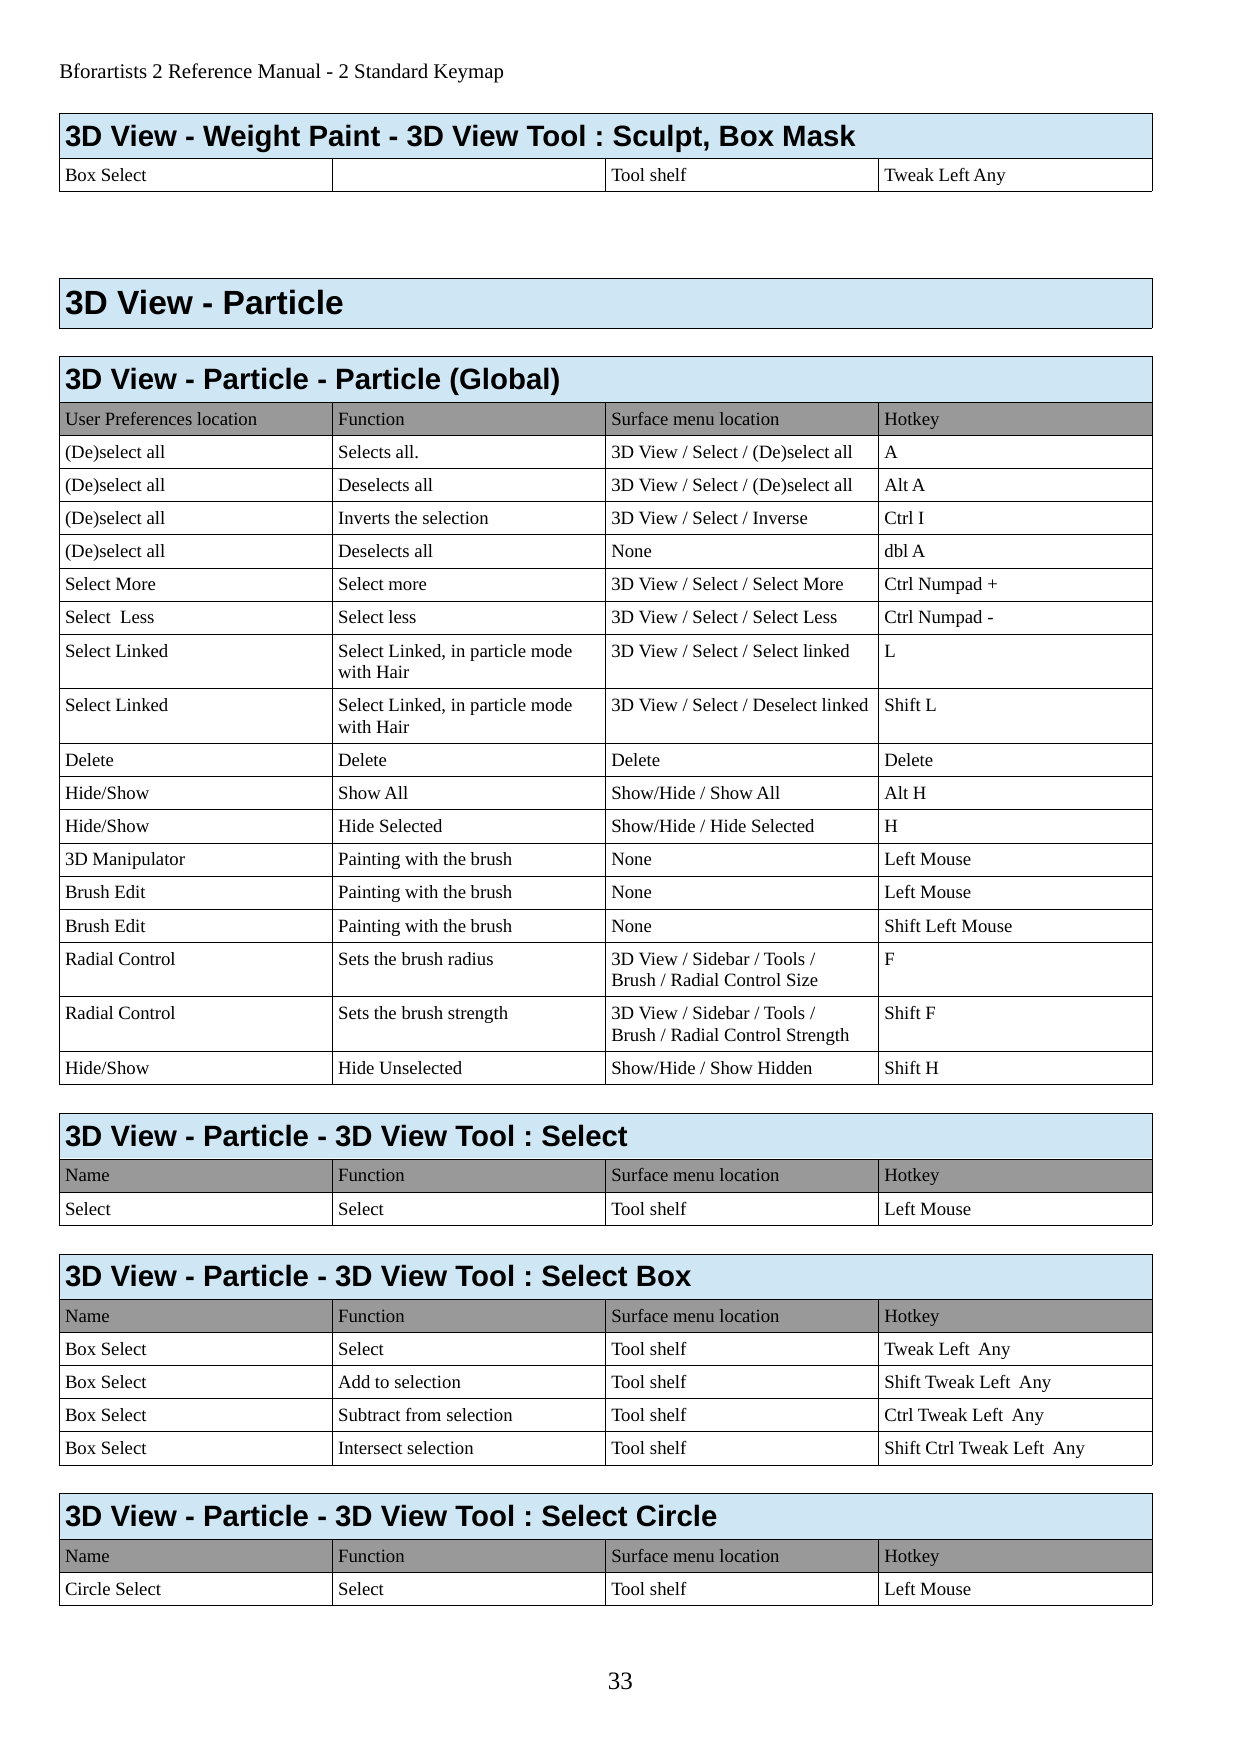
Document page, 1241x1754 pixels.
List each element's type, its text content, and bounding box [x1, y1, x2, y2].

table_cell Shift Tweak Left Any [879, 1366, 1152, 1398]
table_cell Delete [606, 744, 878, 776]
table_cell 3D View / Select / Select More [606, 569, 878, 601]
table_cell None [606, 535, 878, 567]
table_cell 3D View / Select / Select Less [606, 602, 878, 634]
table_cell Show All [333, 777, 605, 809]
table_cell Box Select [60, 1432, 332, 1464]
table_cell Hotkey [879, 403, 1152, 435]
table_cell Tool shelf [606, 1573, 878, 1605]
table_cell Box Select [60, 1333, 332, 1365]
table_cell Circle Select [60, 1573, 332, 1605]
table_cell Surface menu location [606, 1300, 878, 1332]
table_cell Add to selection [333, 1366, 605, 1398]
table_cell Tweak Left Any [879, 159, 1152, 191]
table_cell [333, 159, 605, 191]
table_cell Hide/Show [60, 1052, 332, 1084]
table_cell 3D Manipulator [60, 844, 332, 876]
table_cell Name [60, 1540, 332, 1572]
table_cell Left Mouse [879, 877, 1152, 909]
table_cell Painting with the brush [333, 844, 605, 876]
table_header 3D View - Particle - 3D View Tool : Select Circle [60, 1494, 1152, 1539]
table_cell Sets the brush strength [333, 997, 605, 1051]
table_cell Function [333, 1300, 605, 1332]
table_cell 3D View / Select / (De)select all [606, 469, 878, 501]
table_cell 3D View / Select / Deselect linked [606, 689, 878, 743]
table_cell 3D View / Select / (De)select all [606, 436, 878, 468]
table_cell Delete [879, 744, 1152, 776]
table_cell Ctrl Numpad + [879, 569, 1152, 601]
table_cell Deselects all [333, 535, 605, 567]
table_cell (De)select all [60, 436, 332, 468]
table_cell Select More [60, 569, 332, 601]
table_cell Hide/Show [60, 810, 332, 842]
table_cell Brush Edit [60, 910, 332, 942]
table_header 3D View - Particle - Particle (Global) [60, 357, 1152, 402]
table_cell Delete [60, 744, 332, 776]
table_cell None [606, 877, 878, 909]
table_cell (De)select all [60, 469, 332, 501]
table_cell Inverts the selection [333, 502, 605, 534]
table_cell dbl A [879, 535, 1152, 567]
table_cell Select more [333, 569, 605, 601]
table_cell Left Mouse [879, 1193, 1152, 1225]
table_cell F [879, 943, 1152, 996]
table_cell 3D View / Sidebar / Tools / Brush / Radial Control Strength [606, 997, 878, 1051]
table_cell Name [60, 1300, 332, 1332]
table_cell Select [333, 1193, 605, 1225]
table_cell Select Linked [60, 635, 332, 688]
table_cell 3D View / Sidebar / Tools / Brush / Radial Control Size [606, 943, 878, 996]
table_cell Subtract from selection [333, 1399, 605, 1431]
table_cell 3D View / Select / Inverse [606, 502, 878, 534]
table_cell Deselects all [333, 469, 605, 501]
table_cell Select Linked, in particle mode with Hair [333, 689, 605, 743]
table_cell Selects all. [333, 436, 605, 468]
table_cell Hotkey [879, 1540, 1152, 1572]
table_cell Select Less [60, 602, 332, 634]
table_cell Show/Hide / Hide Selected [606, 810, 878, 842]
table_cell Show/Hide / Show Hidden [606, 1052, 878, 1084]
table_cell Radial Control [60, 943, 332, 996]
table_cell Tweak Left Any [879, 1333, 1152, 1365]
table_header 3D View - Weight Paint - 3D View Tool : Sculpt, Box Mask [60, 114, 1152, 158]
table_cell Hide Unselected [333, 1052, 605, 1084]
table_cell Box Select [60, 1399, 332, 1431]
table_cell 3D View / Select / Select linked [606, 635, 878, 688]
table_cell L [879, 635, 1152, 688]
table_cell Shift F [879, 997, 1152, 1051]
table_cell Tool shelf [606, 1399, 878, 1431]
table_cell Intersect selection [333, 1432, 605, 1464]
table_cell Select Linked [60, 689, 332, 743]
table_cell Ctrl I [879, 502, 1152, 534]
table_cell Left Mouse [879, 1573, 1152, 1605]
table_cell Surface menu location [606, 1160, 878, 1192]
table_cell Select Linked, in particle mode with Hair [333, 635, 605, 688]
table_cell Hide/Show [60, 777, 332, 809]
table_cell Alt A [879, 469, 1152, 501]
table_cell Show/Hide / Show All [606, 777, 878, 809]
table_cell Tool shelf [606, 1366, 878, 1398]
table_cell Select less [333, 602, 605, 634]
table_cell Tool shelf [606, 159, 878, 191]
table_cell Sets the brush radius [333, 943, 605, 996]
table_header 3D View - Particle [60, 279, 1152, 328]
table_cell Surface menu location [606, 403, 878, 435]
table_cell Alt H [879, 777, 1152, 809]
table_cell Radial Control [60, 997, 332, 1051]
table_cell Box Select [60, 1366, 332, 1398]
table_cell H [879, 810, 1152, 842]
table_cell Shift H [879, 1052, 1152, 1084]
table_cell Name [60, 1160, 332, 1192]
table_cell A [879, 436, 1152, 468]
table_cell Shift Ctrl Tweak Left Any [879, 1432, 1152, 1464]
table_cell Surface menu location [606, 1540, 878, 1572]
table_cell Select [333, 1333, 605, 1365]
table_cell None [606, 844, 878, 876]
table_cell Delete [333, 744, 605, 776]
table_cell Hide Selected [333, 810, 605, 842]
table_cell Ctrl Numpad - [879, 602, 1152, 634]
table_cell Tool shelf [606, 1432, 878, 1464]
table_cell Tool shelf [606, 1333, 878, 1365]
table_cell Hotkey [879, 1300, 1152, 1332]
table_cell Box Select [60, 159, 332, 191]
table_cell Ctrl Tweak Left Any [879, 1399, 1152, 1431]
table_cell Hotkey [879, 1160, 1152, 1192]
table_cell Left Mouse [879, 844, 1152, 876]
table_cell Select [333, 1573, 605, 1605]
table_cell Painting with the brush [333, 877, 605, 909]
table_cell Function [333, 403, 605, 435]
table_cell Select [60, 1193, 332, 1225]
table_cell None [606, 910, 878, 942]
table_header 3D View - Particle - 3D View Tool : Select Box [60, 1255, 1152, 1299]
table_cell Shift L [879, 689, 1152, 743]
table_header 3D View - Particle - 3D View Tool : Select [60, 1114, 1152, 1158]
table_cell Painting with the brush [333, 910, 605, 942]
table_cell Brush Edit [60, 877, 332, 909]
table_cell User Preferences location [60, 403, 332, 435]
table_cell Function [333, 1540, 605, 1572]
table_cell (De)select all [60, 502, 332, 534]
table_cell Function [333, 1160, 605, 1192]
table_cell (De)select all [60, 535, 332, 567]
table_cell Shift Left Mouse [879, 910, 1152, 942]
table_cell Tool shelf [606, 1193, 878, 1225]
